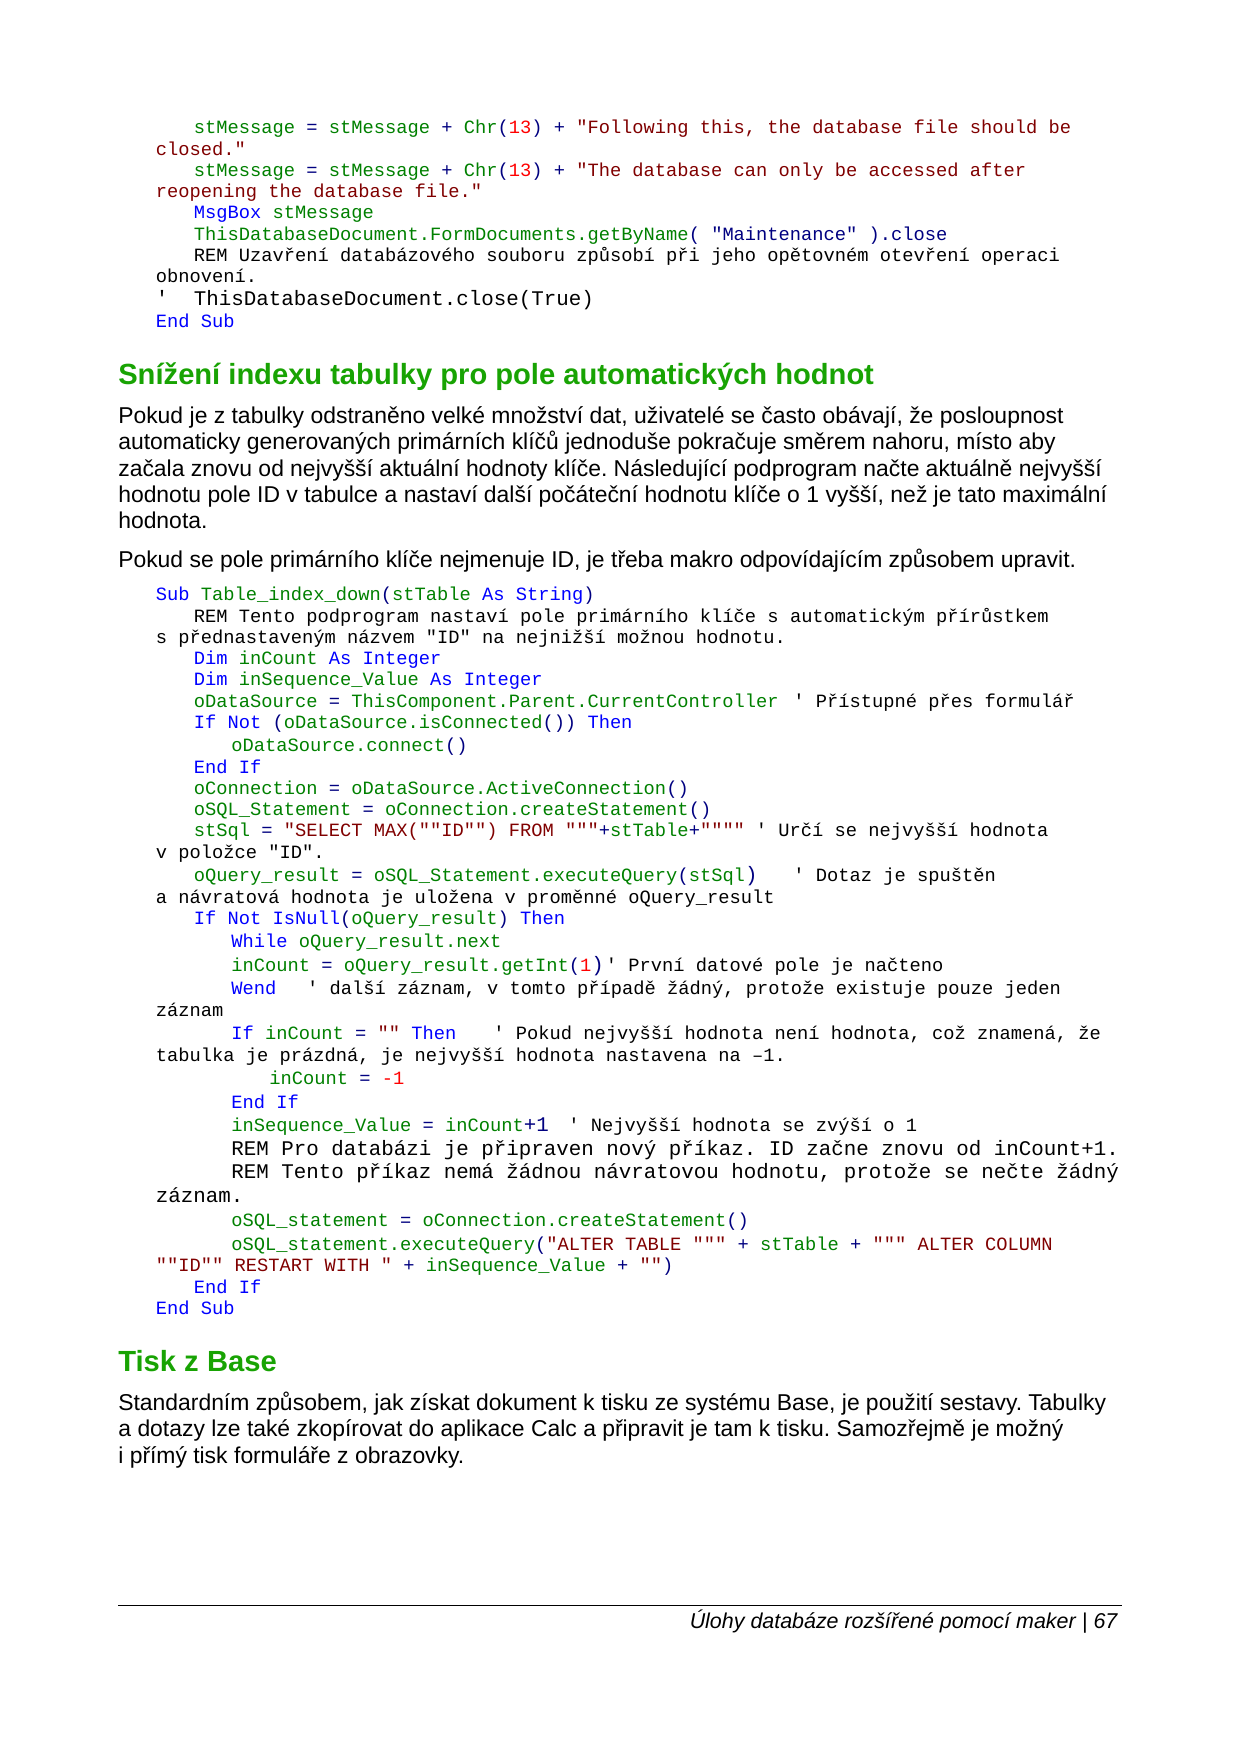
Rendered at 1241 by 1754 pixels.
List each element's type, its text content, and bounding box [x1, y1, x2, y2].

text End If [156, 1277, 1122, 1299]
text inCount = -1 [156, 1067, 1122, 1091]
text oSQL_Statement = oConnection.createStatement() [156, 800, 1122, 821]
text stMessage = stMessage + Chr(13) + "Following this, the database file should be closed." [156, 118, 1122, 161]
text oDataSource.connect() [156, 734, 1122, 757]
subtitle Snížení indexu tabulky pro pole automatických hodnot [118, 357, 1122, 390]
text Pokud je z tabulky odstraněno velké množství dat, uživatelé se často obávají, že posloupnost automaticky generovaných primárních klíčů jednoduše pokračuje směrem nahoru, místo aby začala znovu od nejvyšší aktuální hodnoty klíče. Následující podprogram načte aktuálně nejvyšší hodnotu pole ID v tabulce a nastaví další počáteční hodnotu klíče o 1 vyšší, než je tato maximální hodnota. [118, 402, 1122, 534]
text If Not (oDataSource.isConnected()) Then [156, 713, 1122, 734]
text inCount = oQuery_result.getInt(1) ' První datové pole je načteno [156, 953, 1122, 977]
text oDataSource = ThisComponent.Parent.CurrentController ' Přístupné přes formulář [156, 691, 1122, 713]
text If inCount = "" Then ' Pokud nejvyšší hodnota není hodnota, což znamená, že tabulka je prázdná, je nejvyšší hodnota nastavena na –1. [156, 1022, 1122, 1067]
text ' ThisDatabaseDocument.close(True) [156, 288, 1122, 312]
text While oQuery_result.next [156, 930, 1122, 953]
text Standardním způsobem, jak získat dokument k tisku ze systému Base, je použití sestavy. Tabulky a dotazy lze také zkopírovat do aplikace Calc a připravit je tam k tisku. Samozřejmě je možný i přímý tisk formuláře z obrazovky. [118, 1389, 1122, 1468]
subtitle Tisk z Base [118, 1343, 1122, 1377]
text Dim inCount As Integer [156, 649, 1122, 670]
text oQuery_result = oSQL_Statement.executeQuery(stSql) ' Dotaz je spuštěn a návratová hodnota je uložena v proměnné oQuery_result [156, 864, 1122, 909]
text End If [156, 757, 1122, 779]
text REM Tento podprogram nastaví pole primárního klíče s automatickým přírůstkem s přednastaveným názvem "ID" na nejnižší možnou hodnotu. [156, 606, 1122, 649]
text REM Pro databázi je připraven nový příkaz. ID začne znovu od inCount+1. [156, 1138, 1122, 1162]
text REM Uzavření databázového souboru způsobí při jeho opětovném otevření operaci obnovení. [156, 246, 1122, 288]
text End Sub [156, 312, 1122, 333]
text End Sub [156, 1299, 1122, 1320]
text ThisDatabaseDocument.FormDocuments.getByName( "Maintenance" ).close [156, 224, 1122, 246]
text Sub Table_index_down(stTable As String) [156, 585, 1122, 606]
text stMessage = stMessage + Chr(13) + "The database can only be accessed after reopening the database file." [156, 161, 1122, 203]
text Pokud se pole primárního klíče nejmenuje ID, je třeba makro odpovídajícím způsobem upravit. [118, 546, 1122, 573]
text oConnection = oDataSource.ActiveConnection() [156, 779, 1122, 800]
text oSQL_statement = oConnection.createStatement() [156, 1209, 1122, 1232]
text oSQL_statement.executeQuery("ALTER TABLE """ + stTable + """ ALTER COLUMN ""ID"" RESTART WITH " + inSequence_Value + "") [156, 1232, 1122, 1277]
text REM Tento příkaz nemá žádnou návratovou hodnotu, protože se nečte žádný záznam. [156, 1162, 1122, 1209]
text Dim inSequence_Value As Integer [156, 670, 1122, 691]
text inSequence_Value = inCount+1 ' Nejvyšší hodnota se zvýší o 1 [156, 1114, 1122, 1138]
text Wend ' další záznam, v tomto případě žádný, protože existuje pouze jeden záznam [156, 977, 1122, 1022]
text stSql = "SELECT MAX(""ID"") FROM """+stTable+"""" ' Určí se nejvyšší hodnota v položce "ID". [156, 821, 1122, 864]
text End If [156, 1091, 1122, 1114]
text MsgBox stMessage [156, 203, 1122, 224]
text If Not IsNull(oQuery_result) Then [156, 909, 1122, 930]
